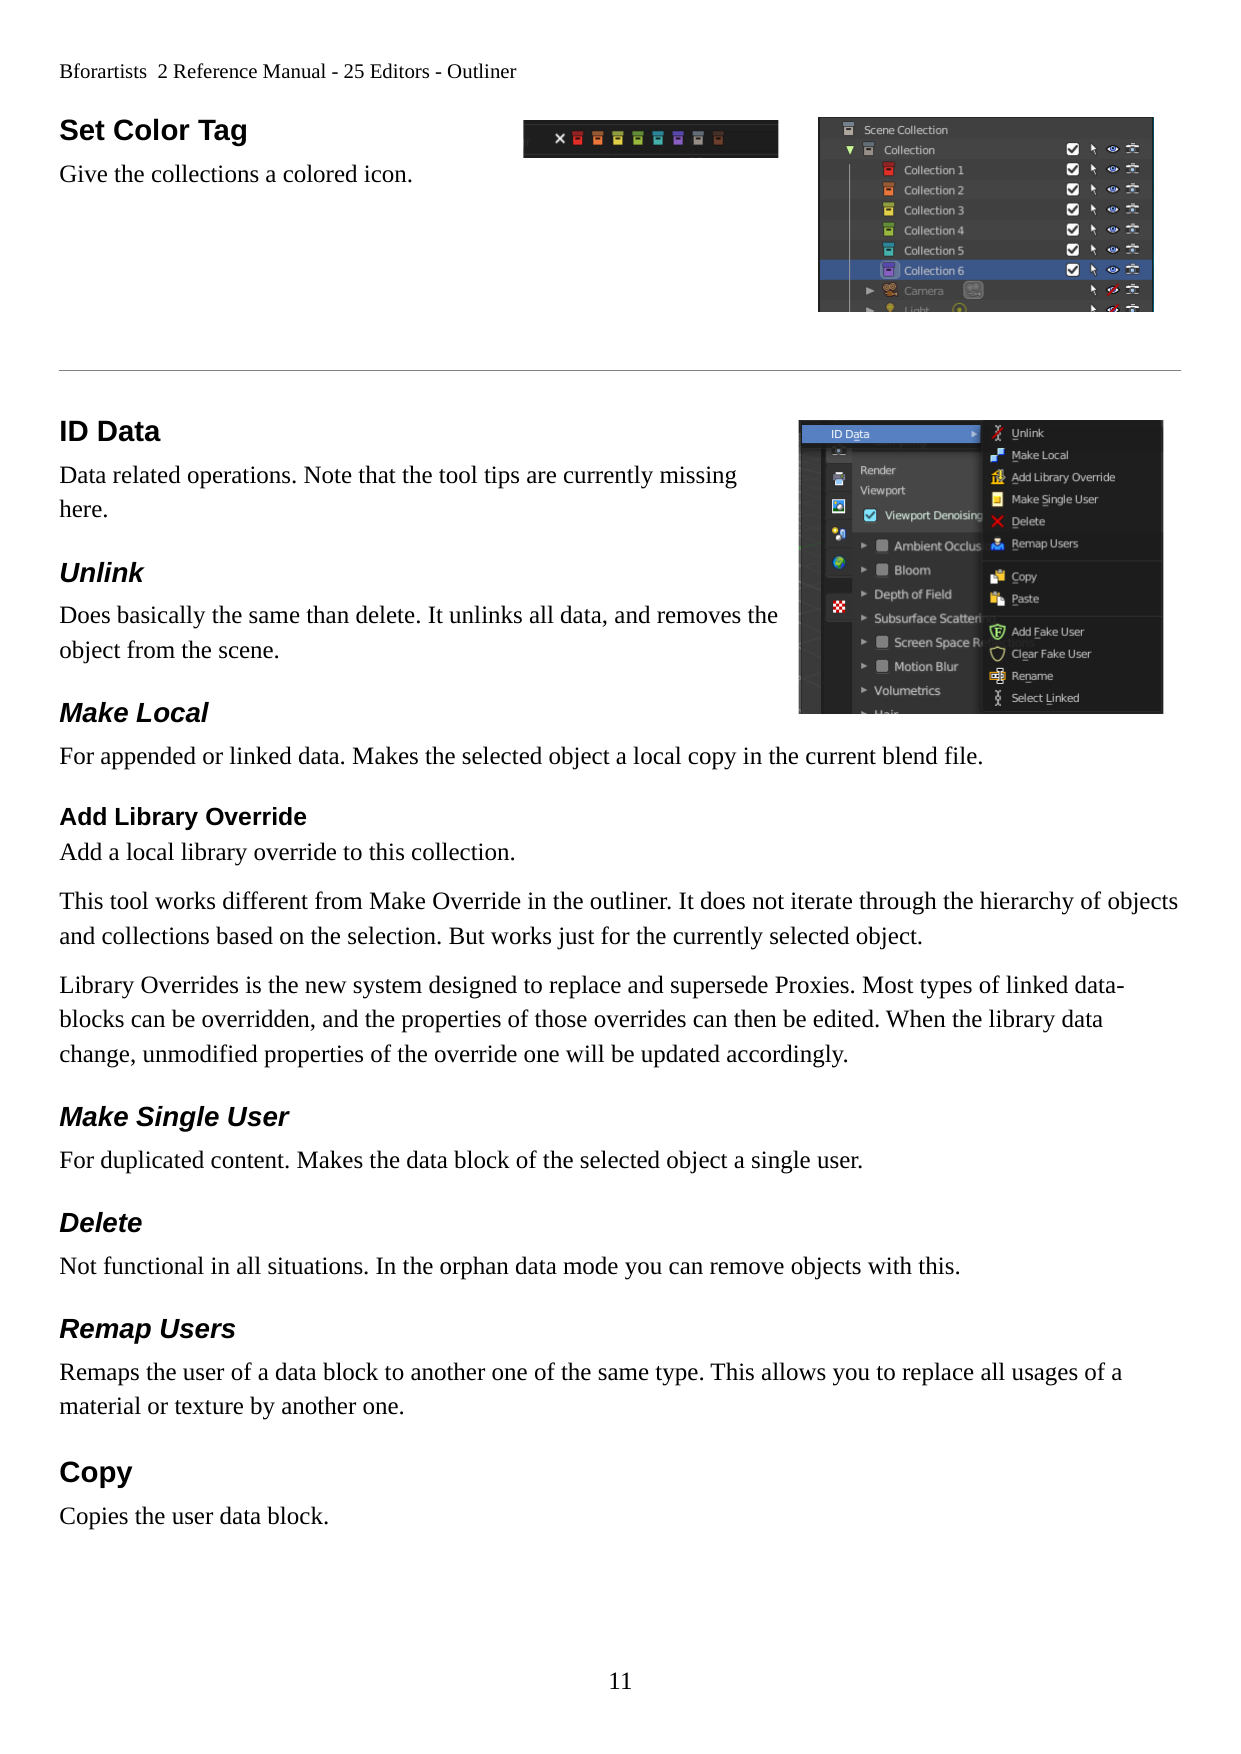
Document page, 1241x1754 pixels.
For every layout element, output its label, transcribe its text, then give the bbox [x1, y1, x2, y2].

text Not functional in all situations. In the orphan data mode you can remove objects with this. [59, 1251, 1181, 1279]
picture [818, 117, 1154, 312]
text Data related operations. Note that the tool tips are currently missing here. [59, 460, 798, 523]
subtitle Make Local [59, 697, 1181, 728]
subtitle Delete [59, 1206, 1181, 1238]
subtitle Remap Users [59, 1312, 1181, 1344]
subtitle Copy [59, 1455, 1181, 1488]
text For appended or linked data. Makes the selected object a local copy in the current blend file. [59, 741, 1181, 770]
text Remaps the user of a data block to another one of the same type. This allows you to replace all usages of a material or texture by another one. [59, 1357, 1181, 1420]
subtitle Set Color Tag [59, 113, 1181, 146]
text Copies the user data block. [59, 1501, 1181, 1530]
text Give the collections a colored icon. [59, 159, 818, 188]
subtitle Unlink [59, 556, 798, 588]
text Does basically the same than delete. It unlinks all data, and removes the object from the scene. [59, 601, 798, 664]
text Add a local library override to this collection. [59, 837, 1181, 866]
subtitle [1164, 556, 1181, 588]
subtitle Add Library Override [59, 802, 1181, 831]
text [1154, 159, 1181, 188]
text For duplicated content. Makes the data block of the selected object a single user. [59, 1145, 1181, 1173]
picture [798, 420, 1164, 714]
text This tool works different from Make Override in the outliner. It does not iterate through the hierarchy of objects and collections based on the selection. But works just for the currently selected object. [59, 886, 1181, 949]
text Library Overrides is the new system designed to replace and supersede Proxies. Most types of linked data-blocks can be overridden, and the properties of those overrides can then be edited. When the library data change, unmodified properties of the override one will be updated accordingly. [59, 970, 1181, 1068]
subtitle Make Single User [59, 1100, 1181, 1132]
subtitle ID Data [59, 414, 1181, 448]
picture [523, 120, 779, 158]
